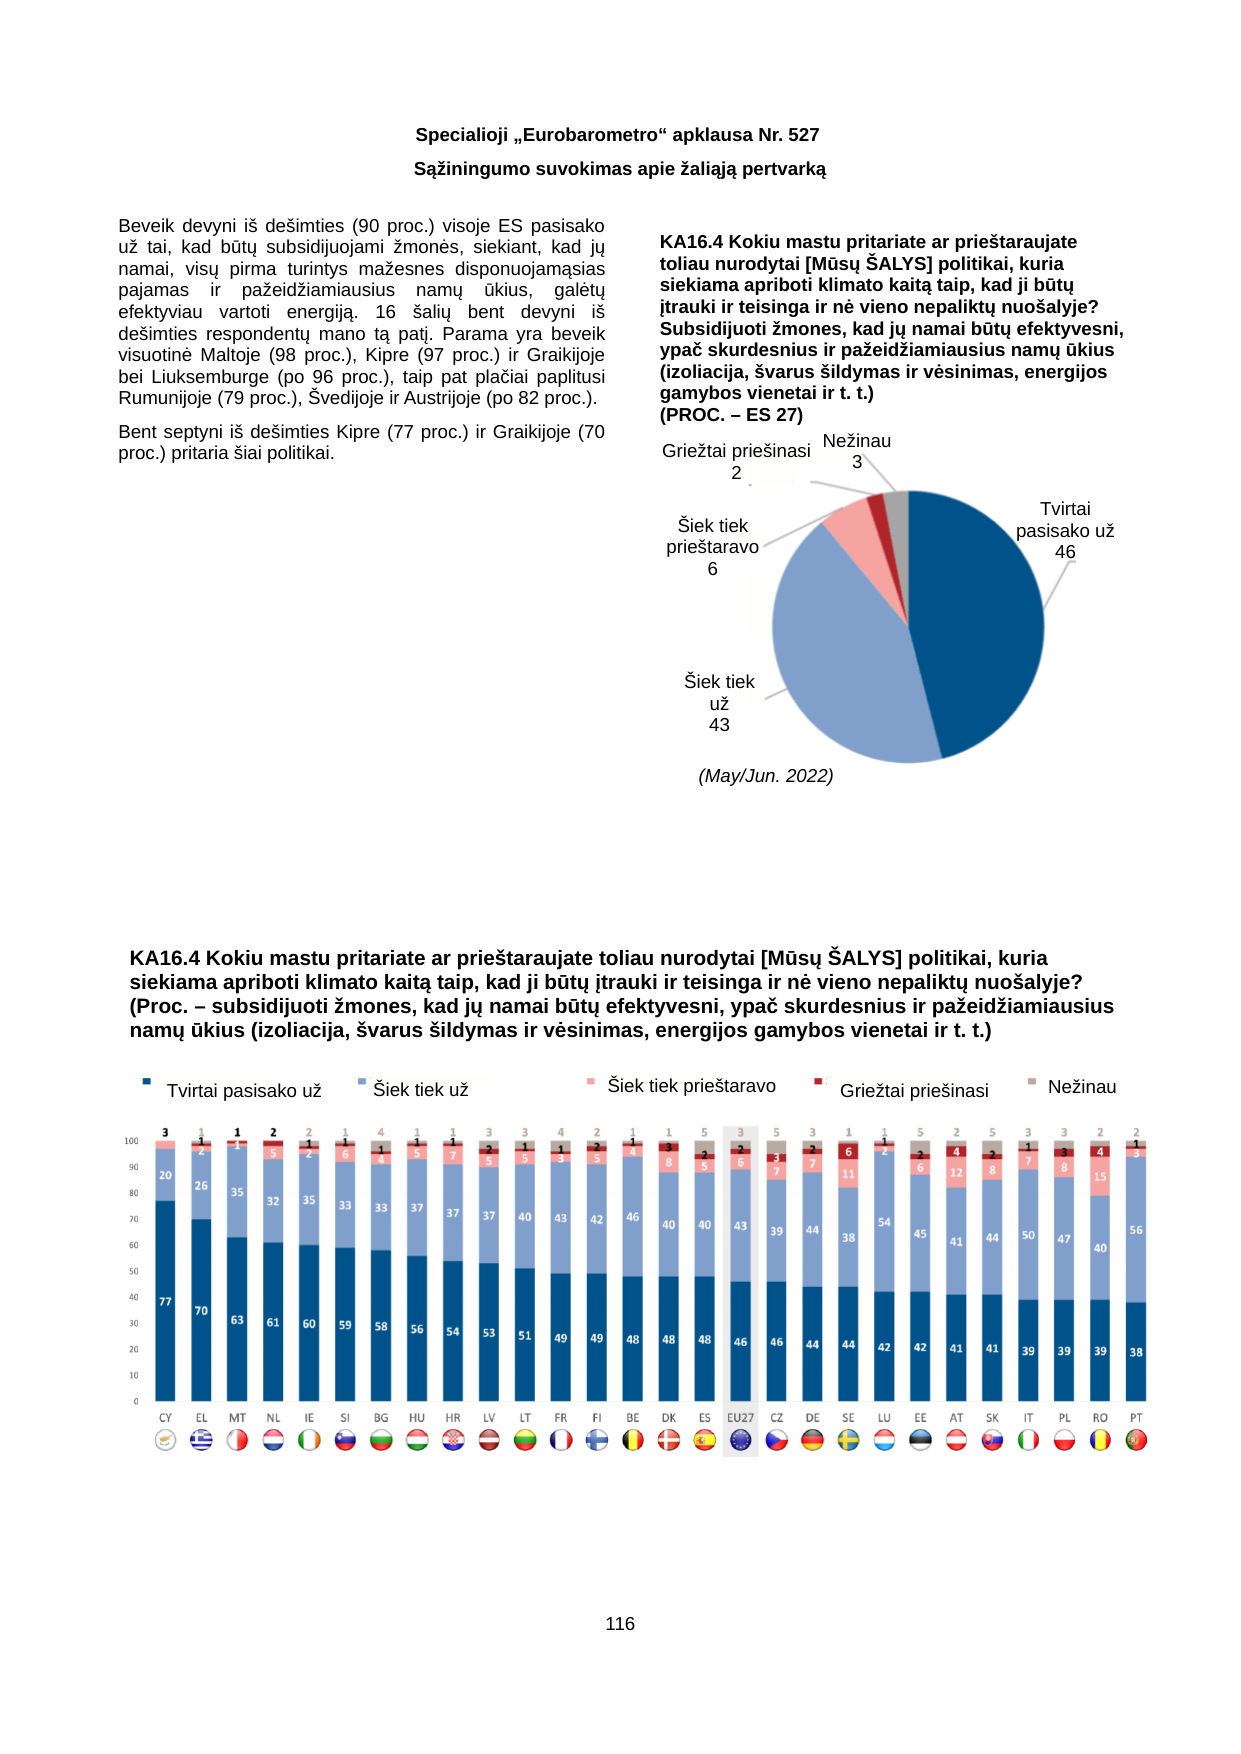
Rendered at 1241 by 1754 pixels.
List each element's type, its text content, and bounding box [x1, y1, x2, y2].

picture [118, 1120, 1152, 1457]
picture [747, 446, 1076, 768]
text Beveik devyni iš dešimties (90 proc.) visoje ES pasisako už tai, kad būtų subsidijuojami žmonės, siekiant, kad jų namai, visų pirma turintys mažesnes disponuojamąsias pajamas ir pažeidžiamiausius namų ūkius, galėtų efektyviau vartoti energiją. 16 šalių bent devyni iš dešimties respondentų mano tą patį. Parama yra beveik visuotinė Maltoje (98 proc.), Kipre (97 proc.) ir Graikijoje bei Liuksemburge (po 96 proc.), taip pat plačiai paplitusi Rumunijoje (79 proc.), Švedijoje ir Austrijoje (po 82 proc.). [118, 214, 605, 408]
text Bent septyni iš dešimties Kipre (77 proc.) ir Graikijoje (70 proc.) pritaria šiai politikai. [118, 420, 605, 463]
picture [125, 1069, 1037, 1093]
